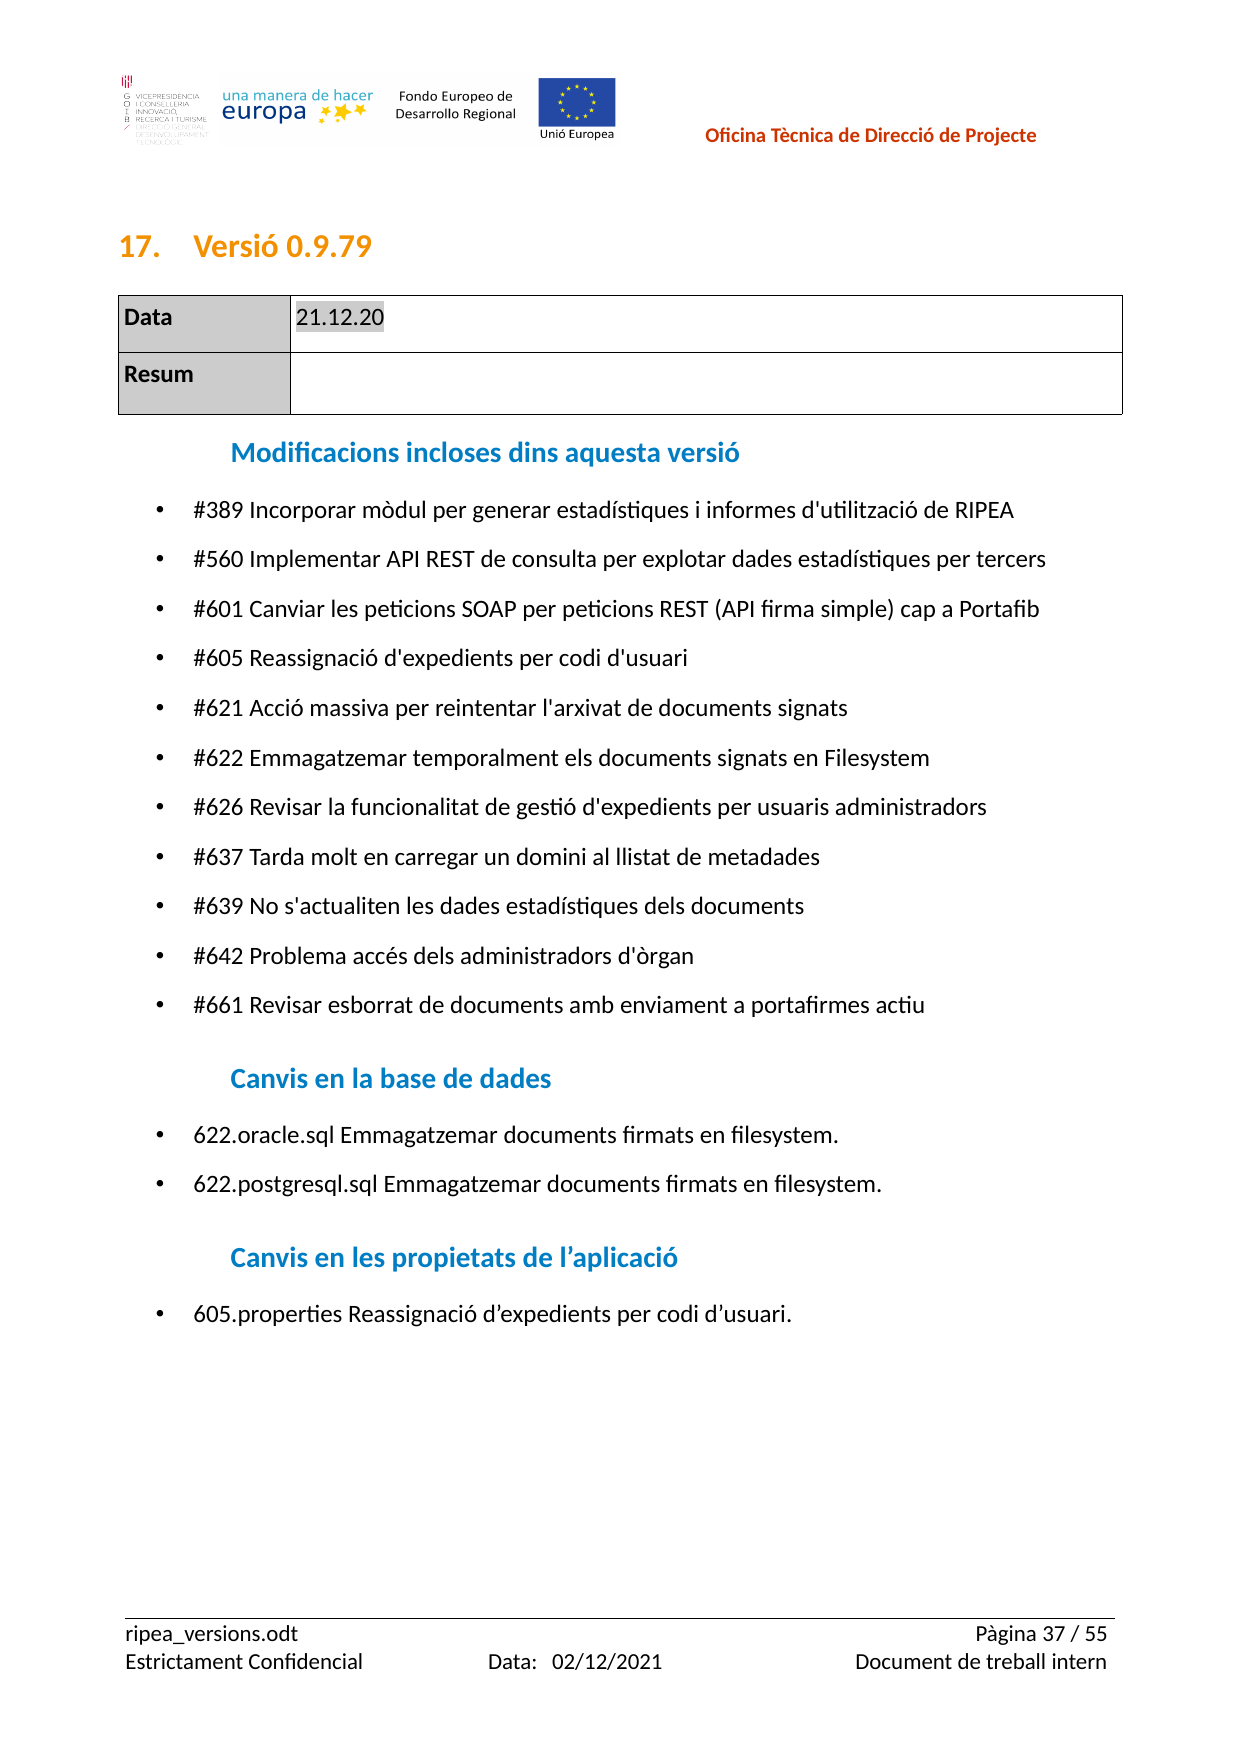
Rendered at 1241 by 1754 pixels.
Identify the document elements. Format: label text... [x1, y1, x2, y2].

list 622.postgresql.sql Emmagatzemar documents firmats en filesystem. [156, 1169, 1122, 1199]
subtitle Versió 0.9.79 [118, 225, 1122, 266]
list #626 Revisar la funcionalitat de gestió d'expedients per usuaris administradors [156, 791, 1122, 822]
list #621 Acció massiva per reintentar l'arxivat de documents signats [156, 692, 1122, 723]
table_cell [291, 353, 1122, 414]
list #637 Tarda molt en carregar un domini al llistat de metadades [156, 841, 1122, 871]
table_header Data [119, 296, 290, 352]
list #642 Problema accés dels administradors d'òrgan [156, 940, 1122, 971]
list 622.oracle.sql Emmagatzemar documents firmats en filesystem. [156, 1119, 1122, 1149]
subtitle Canvis en la base de dades [153, 1060, 1122, 1095]
table_header 21.12.20 [291, 296, 1122, 352]
subtitle Canvis en les propietats de l’aplicació [153, 1239, 1122, 1274]
list #639 No s'actualiten les dades estadístiques dels documents [156, 890, 1122, 921]
picture [118, 73, 213, 147]
list 605.properties Reassignació d’expedients per codi d’usuari. [156, 1298, 1122, 1329]
list #661 Revisar esborrat de documents amb enviament a portafirmes actiu [156, 989, 1122, 1020]
picture [219, 73, 621, 147]
list #622 Emmagatzemar temporalment els documents signats en Filesystem [156, 742, 1122, 772]
list #601 Canviar les peticions SOAP per peticions REST (API firma simple) cap a Portafib [156, 593, 1122, 623]
subtitle Modificacions incloses dins aquesta versió [153, 434, 1122, 470]
list #560 Implementar API REST de consulta per explotar dades estadístiques per tercers [156, 543, 1122, 574]
list #389 Incorporar mòdul per generar estadístiques i informes d'utilització de RIPEA [156, 494, 1122, 524]
list #605 Reassignació d'expedients per codi d'usuari [156, 642, 1122, 673]
table_cell Resum [119, 353, 290, 414]
